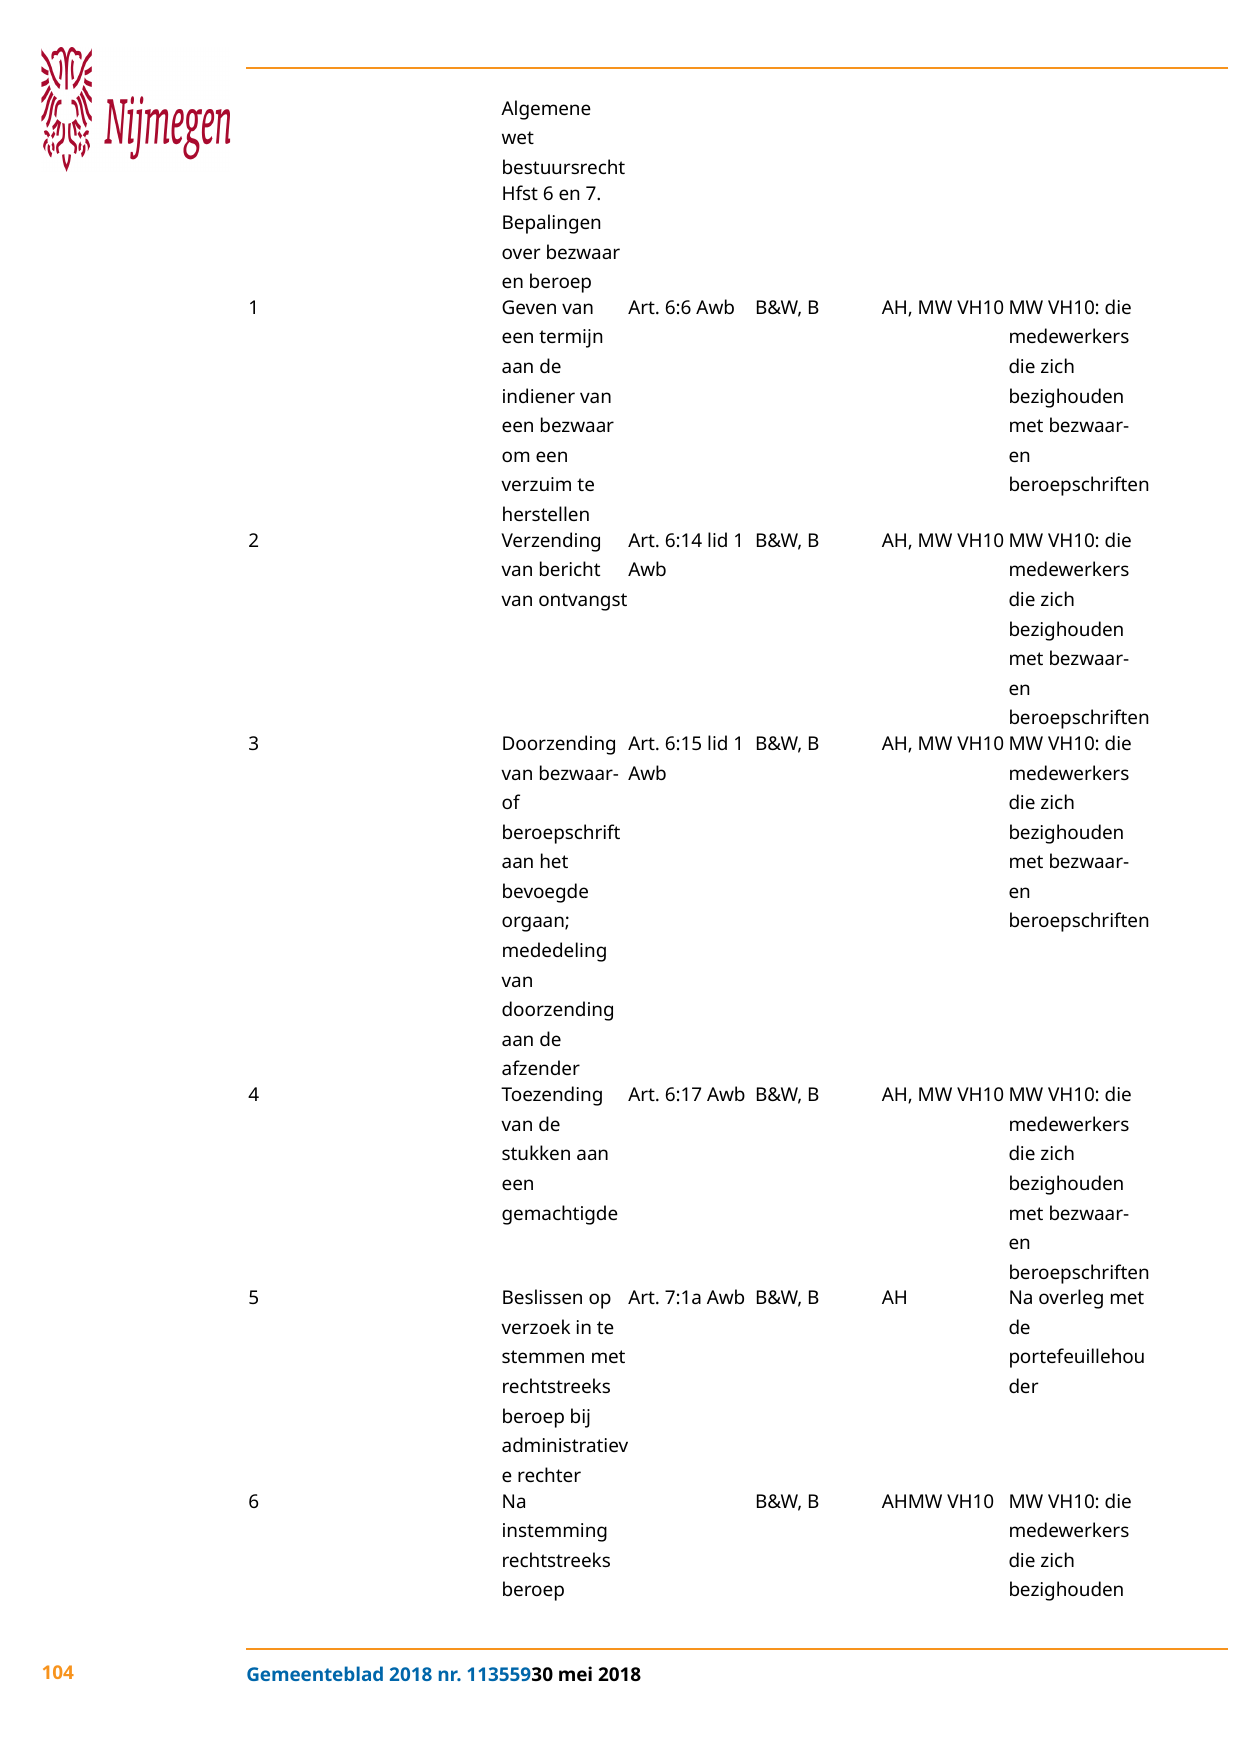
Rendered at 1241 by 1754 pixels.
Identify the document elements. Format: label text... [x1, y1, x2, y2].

table_cell AHMW VH10 [882, 1488, 1008, 1602]
table_cell B&W, B [755, 527, 882, 730]
table_cell B&W, B [755, 1285, 882, 1488]
table_cell Verzending van bericht van ontvangst [501, 527, 628, 730]
table_cell [248, 180, 501, 294]
table_cell B&W, B [755, 1081, 882, 1284]
table_cell Na overleg met de portefeuillehouder [1008, 1285, 1152, 1488]
table_cell MW VH10: die medewerkers die zich bezighouden [1008, 1488, 1152, 1602]
table_cell MW VH10: die medewerkers die zich bezighouden met bezwaar- en beroepschriften [1008, 294, 1152, 527]
table_cell [755, 180, 882, 294]
table_cell Art. 7:1a Awb [628, 1285, 755, 1488]
table_cell B&W, B [755, 730, 882, 1081]
table_cell MW VH10: die medewerkers die zich bezighouden met bezwaar- en beroepschriften [1008, 1081, 1152, 1284]
table_cell AH, MW VH10 [882, 730, 1008, 1081]
table_cell 6 [248, 1488, 501, 1602]
table_cell [1008, 180, 1152, 294]
table_cell 3 [248, 730, 501, 1081]
table_cell [628, 180, 755, 294]
table_cell [248, 95, 501, 180]
table_cell Art. 6:6 Awb [628, 294, 755, 527]
table_cell [882, 180, 1008, 294]
table_cell MW VH10: die medewerkers die zich bezighouden met bezwaar- en beroepschriften [1008, 730, 1152, 1081]
table_cell [628, 95, 755, 180]
table_cell Na instemming rechtstreeks beroep [501, 1488, 628, 1602]
table_cell 4 [248, 1081, 501, 1284]
table_cell AH, MW VH10 [882, 527, 1008, 730]
table_cell [1008, 95, 1152, 180]
table_cell 5 [248, 1285, 501, 1488]
table_cell Geven van een termijn aan de indiener van een bezwaar om een verzuim te herstellen [501, 294, 628, 527]
table_cell 1 [248, 294, 501, 527]
table_cell [882, 95, 1008, 180]
table_cell Toezending van de stukken aan een gemachtigde [501, 1081, 628, 1284]
table_cell Algemene wet bestuursrecht [501, 95, 628, 180]
table_cell Art. 6:15 lid 1 Awb [628, 730, 755, 1081]
table_cell 2 [248, 527, 501, 730]
picture [41, 47, 231, 172]
table_cell B&W, B [755, 1488, 882, 1602]
table_cell AH [882, 1285, 1008, 1488]
table_cell Doorzending van bezwaar- of beroepschrift aan het bevoegde orgaan; mededeling van doorzending aan de afzender [501, 730, 628, 1081]
table_cell AH, MW VH10 [882, 294, 1008, 527]
table_cell Art. 6:17 Awb [628, 1081, 755, 1284]
table_cell Art. 6:14 lid 1 Awb [628, 527, 755, 730]
table_cell [755, 95, 882, 180]
table_cell Beslissen op verzoek in te stemmen met rechtstreeks beroep bij administratieve rechter [501, 1285, 628, 1488]
table_cell AH, MW VH10 [882, 1081, 1008, 1284]
table_cell [628, 1488, 755, 1602]
table_cell MW VH10: die medewerkers die zich bezighouden met bezwaar- en beroepschriften [1008, 527, 1152, 730]
table_cell B&W, B [755, 294, 882, 527]
table_cell Hfst 6 en 7. Bepalingen over bezwaar en beroep [501, 180, 628, 294]
